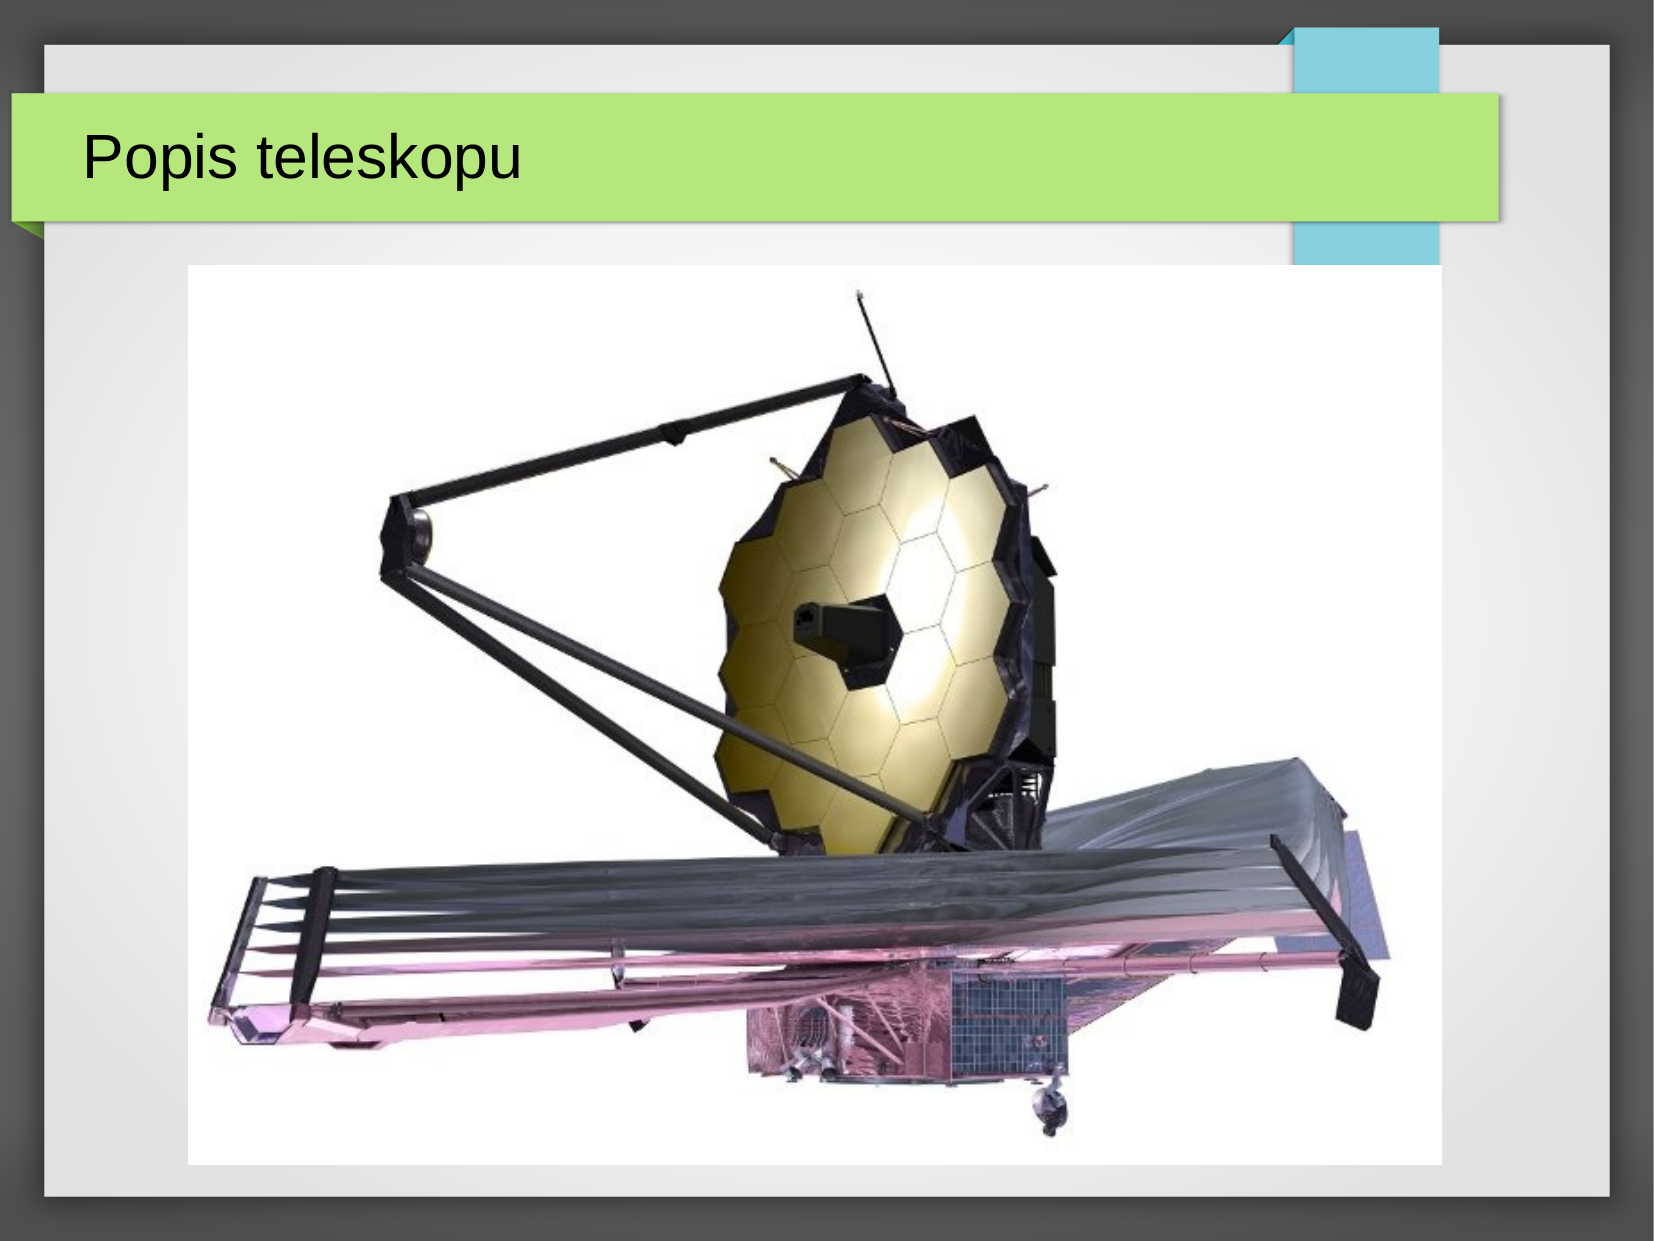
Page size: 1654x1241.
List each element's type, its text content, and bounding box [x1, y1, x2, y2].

picture [188, 265, 1442, 1165]
title Popis teleskopu [82, 94, 1264, 213]
